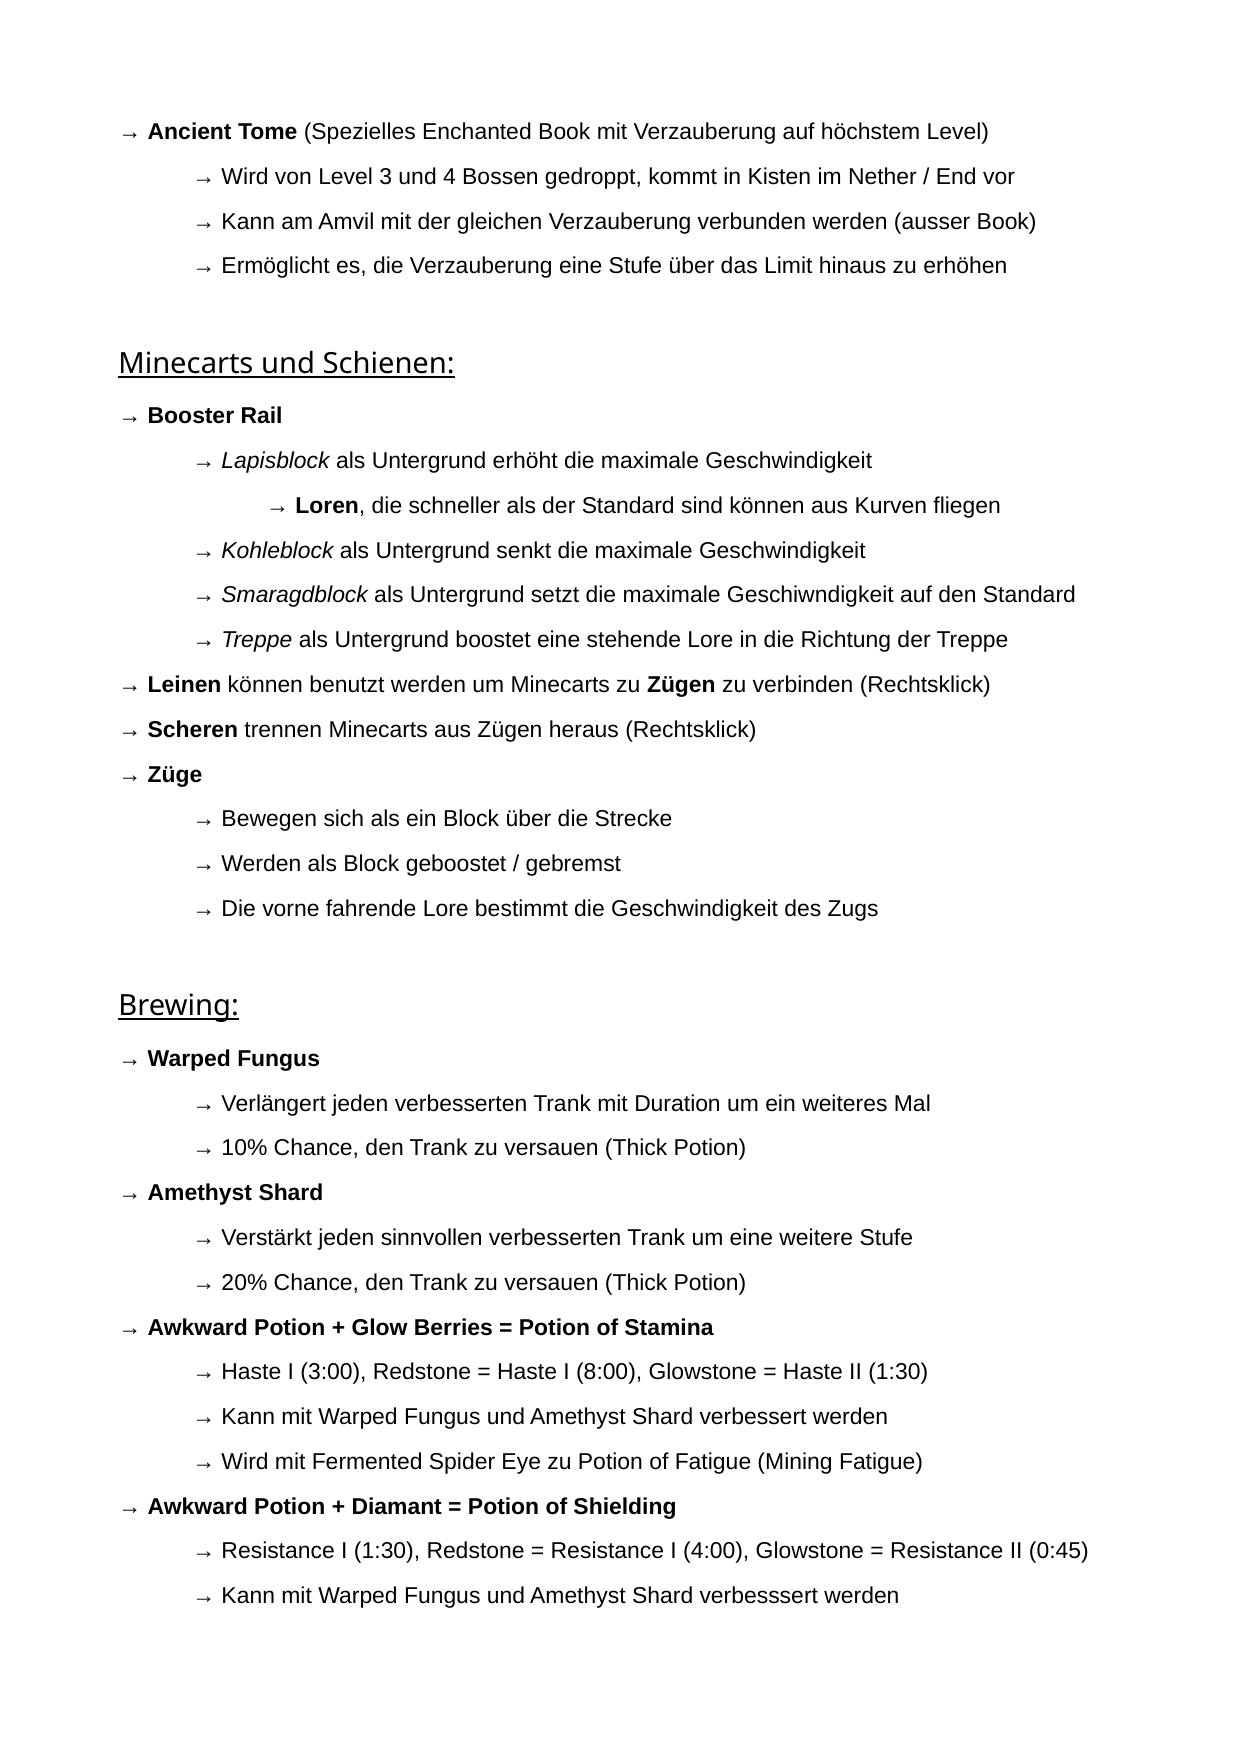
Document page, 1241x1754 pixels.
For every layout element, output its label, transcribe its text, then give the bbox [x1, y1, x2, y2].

text → Lapisblock als Untergrund erhöht die maximale Geschwindigkeit [118, 447, 1122, 473]
text → Wird von Level 3 und 4 Bossen gedroppt, kommt in Kisten im Nether / End vor [118, 163, 1122, 189]
text → Kann mit Warped Fungus und Amethyst Shard verbesssert werden [118, 1582, 1122, 1609]
text → Werden als Block geboostet / gebremst [118, 850, 1122, 877]
text → Leinen können benutzt werden um Minecarts zu Zügen zu verbinden (Rechtsklick) [118, 671, 1122, 697]
text → Bewegen sich als ein Block über die Strecke [118, 805, 1122, 832]
text Brewing: [118, 984, 1122, 1024]
text → Awkward Potion + Diamant = Potion of Shielding [118, 1493, 1122, 1519]
text → Warped Fungus [118, 1045, 1122, 1071]
text → 20% Chance, den Trank zu versauen (Thick Potion) [118, 1269, 1122, 1295]
text → Amethyst Shard [118, 1179, 1122, 1206]
text → Verstärkt jeden sinnvollen verbesserten Trank um eine weitere Stufe [118, 1224, 1122, 1250]
text → Ermöglicht es, die Verzauberung eine Stufe über das Limit hinaus zu erhöhen [118, 252, 1122, 279]
text → Züge [118, 761, 1122, 787]
text → Resistance I (1:30), Redstone = Resistance I (4:00), Glowstone = Resistance II (0:45) [118, 1537, 1122, 1564]
text → Smaragdblock als Untergrund setzt die maximale Geschiwndigkeit auf den Standard [118, 581, 1122, 608]
text → Kohleblock als Untergrund senkt die maximale Geschwindigkeit [118, 537, 1122, 563]
text → Loren, die schneller als der Standard sind können aus Kurven fliegen [118, 492, 1122, 518]
text → Verlängert jeden verbesserten Trank mit Duration um ein weiteres Mal [118, 1089, 1122, 1116]
text → Scheren trennen Minecarts aus Zügen heraus (Rechtsklick) [118, 716, 1122, 742]
text → Die vorne fahrende Lore bestimmt die Geschwindigkeit des Zugs [118, 895, 1122, 921]
text → Kann am Amvil mit der gleichen Verzauberung verbunden werden (ausser Book) [118, 208, 1122, 234]
text → Ancient Tome (Spezielles Enchanted Book mit Verzauberung auf höchstem Level) [118, 118, 1122, 144]
text → Booster Rail [118, 402, 1122, 429]
text → Kann mit Warped Fungus und Amethyst Shard verbessert werden [118, 1403, 1122, 1429]
text → Awkward Potion + Glow Berries = Potion of Stamina [118, 1313, 1122, 1340]
text → Wird mit Fermented Spider Eye zu Potion of Fatigue (Mining Fatigue) [118, 1448, 1122, 1474]
text Minecarts und Schienen: [118, 342, 1122, 382]
text → Treppe als Untergrund boostet eine stehende Lore in die Richtung der Treppe [118, 626, 1122, 653]
text → Haste I (3:00), Redstone = Haste I (8:00), Glowstone = Haste II (1:30) [118, 1358, 1122, 1385]
text → 10% Chance, den Trank zu versauen (Thick Potion) [118, 1134, 1122, 1161]
